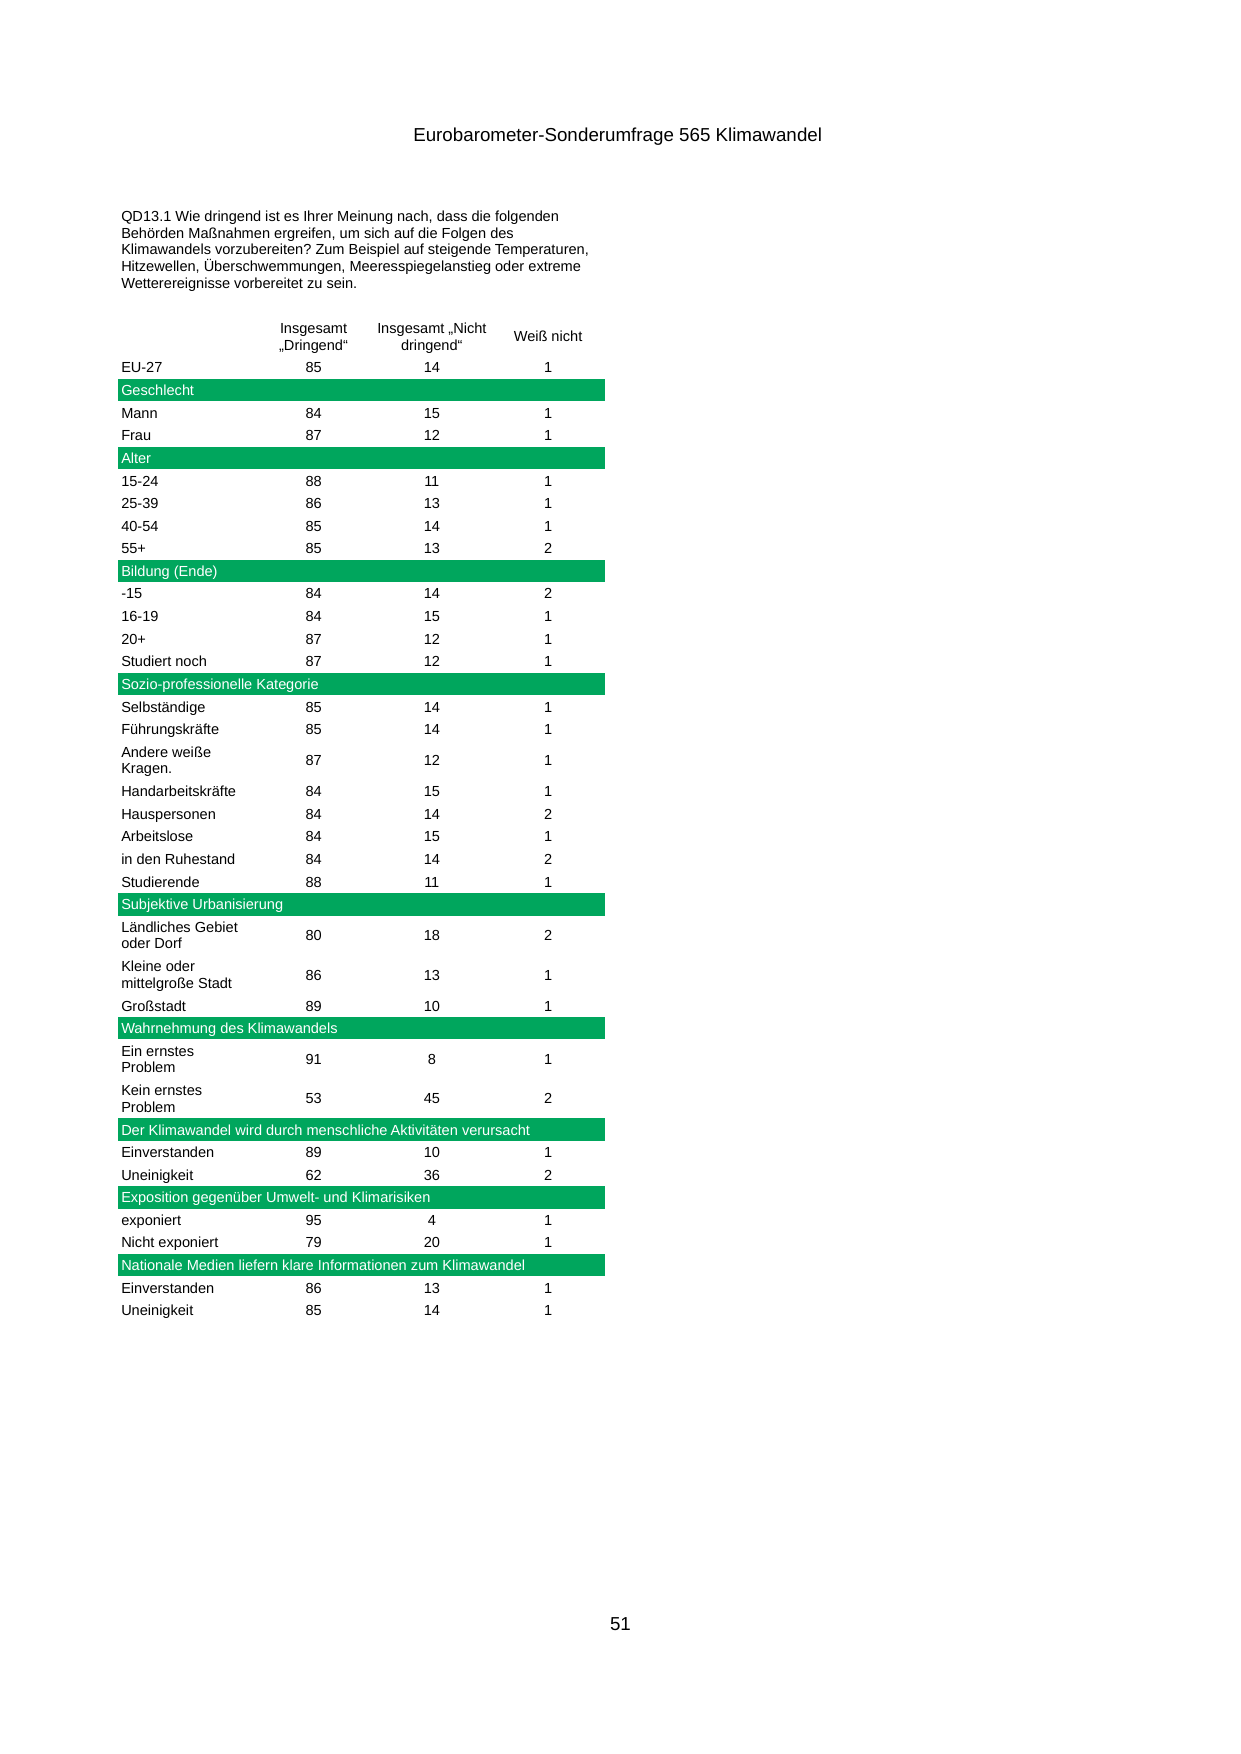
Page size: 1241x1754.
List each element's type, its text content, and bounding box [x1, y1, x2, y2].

table_cell Sozio-professionelle Kategorie [118, 673, 605, 695]
table_cell 84 [254, 605, 373, 627]
table_cell 2 [490, 537, 605, 560]
table_cell 86 [254, 1276, 373, 1299]
table_cell 14 [373, 1299, 490, 1322]
table_cell 80 [254, 916, 373, 955]
table_cell 1 [490, 424, 605, 447]
table_cell Uneinigkeit [118, 1164, 254, 1186]
table_cell 12 [373, 650, 490, 673]
table_cell exponiert [118, 1209, 254, 1231]
table_cell 1 [490, 515, 605, 537]
table_cell 8 [373, 1040, 490, 1079]
table_cell Bildung (Ende) [118, 560, 605, 582]
table_cell 85 [254, 695, 373, 718]
table_cell Frau [118, 424, 254, 447]
table_cell 1 [490, 605, 605, 627]
table_cell 13 [373, 955, 490, 994]
table_cell Alter [118, 447, 605, 469]
table_cell 84 [254, 803, 373, 825]
table_cell 1 [490, 650, 605, 673]
table_cell 1 [490, 356, 605, 379]
table_cell 2 [490, 1079, 605, 1118]
table_cell Mann [118, 401, 254, 424]
table_cell 1 [490, 870, 605, 893]
table_cell Nationale Medien liefern klare Informationen zum Klimawandel [118, 1254, 605, 1276]
table_cell 1 [490, 780, 605, 802]
table_cell 40-54 [118, 515, 254, 537]
table_cell 15 [373, 825, 490, 848]
table_cell 88 [254, 469, 373, 492]
table_cell 13 [373, 537, 490, 560]
table_cell 1 [490, 401, 605, 424]
table_cell 85 [254, 515, 373, 537]
table_cell 2 [490, 848, 605, 870]
table_cell 84 [254, 848, 373, 870]
table_cell 16-19 [118, 605, 254, 627]
table_cell 1 [490, 1276, 605, 1299]
table_cell 1 [490, 1299, 605, 1322]
table_cell 1 [490, 1141, 605, 1163]
table_cell -15 [118, 582, 254, 605]
table_cell 2 [490, 1164, 605, 1186]
table_cell 89 [254, 1141, 373, 1163]
table_cell 12 [373, 424, 490, 447]
table_cell Ein ernstes Problem [118, 1040, 254, 1079]
table_cell 1 [490, 695, 605, 718]
table_cell 85 [254, 356, 373, 379]
table_cell 2 [490, 803, 605, 825]
table_cell Subjektive Urbanisierung [118, 893, 605, 916]
table_cell 84 [254, 780, 373, 802]
table_cell 14 [373, 356, 490, 379]
table_cell 14 [373, 582, 490, 605]
table_cell 87 [254, 628, 373, 650]
table_cell 95 [254, 1209, 373, 1231]
table_cell Großstadt [118, 994, 254, 1017]
table_cell 25-39 [118, 492, 254, 514]
table_cell 18 [373, 916, 490, 955]
table_cell 85 [254, 1299, 373, 1322]
table_cell 20 [373, 1231, 490, 1254]
table_cell 1 [490, 955, 605, 994]
table_cell Ländliches Gebiet oder Dorf [118, 916, 254, 955]
table_cell [254, 294, 373, 317]
table_cell 4 [373, 1209, 490, 1231]
table_cell 15 [373, 780, 490, 802]
table_cell EU-27 [118, 356, 254, 379]
table_header QD13.1 Wie dringend ist es Ihrer Meinung nach, dass die folgenden Behörden Maßnahmen ergreifen, um sich auf die Folgen des Klimawandels vorzubereiten? Zum Beispiel auf steigende Temperaturen, Hitzewellen, Überschwemmungen, Meeresspiegelanstieg oder extreme Wetterereignisse vorbereitet zu sein. [118, 205, 605, 294]
table_cell 55+ [118, 537, 254, 560]
table_cell 62 [254, 1164, 373, 1186]
table_cell Hauspersonen [118, 803, 254, 825]
table_cell 12 [373, 628, 490, 650]
table_cell Einverstanden [118, 1141, 254, 1163]
table_cell 89 [254, 994, 373, 1017]
table_cell Selbständige [118, 695, 254, 718]
table_cell 1 [490, 825, 605, 848]
table_cell 1 [490, 628, 605, 650]
table_cell 14 [373, 848, 490, 870]
table_cell 86 [254, 955, 373, 994]
table_cell Führungskräfte [118, 718, 254, 741]
table_cell 1 [490, 1040, 605, 1079]
table_cell 87 [254, 424, 373, 447]
table_cell 14 [373, 803, 490, 825]
table_cell 15-24 [118, 469, 254, 492]
table_cell Exposition gegenüber Umwelt- und Klimarisiken [118, 1186, 605, 1209]
table_cell 1 [490, 741, 605, 780]
table_cell 79 [254, 1231, 373, 1254]
table_cell 11 [373, 870, 490, 893]
table_cell Einverstanden [118, 1276, 254, 1299]
table_cell Kleine oder mittelgroße Stadt [118, 955, 254, 994]
table_cell 36 [373, 1164, 490, 1186]
table_cell 84 [254, 582, 373, 605]
table_cell Der Klimawandel wird durch menschliche Aktivitäten verursacht [118, 1118, 605, 1141]
table_cell 14 [373, 515, 490, 537]
table_cell 85 [254, 718, 373, 741]
table_cell 45 [373, 1079, 490, 1118]
table_cell Wahrnehmung des Klimawandels [118, 1017, 605, 1039]
table_cell [490, 294, 605, 317]
table_cell 84 [254, 825, 373, 848]
table_cell Nicht exponiert [118, 1231, 254, 1254]
table_cell 1 [490, 718, 605, 741]
table_cell 2 [490, 916, 605, 955]
table_cell 13 [373, 492, 490, 514]
table_cell Studierende [118, 870, 254, 893]
table_cell 1 [490, 1209, 605, 1231]
table_cell 14 [373, 695, 490, 718]
table_cell 88 [254, 870, 373, 893]
table_cell 10 [373, 1141, 490, 1163]
table_cell 1 [490, 1231, 605, 1254]
table_cell 84 [254, 401, 373, 424]
table_cell 87 [254, 650, 373, 673]
table_cell Andere weiße Kragen. [118, 741, 254, 780]
table_cell Insgesamt „Dringend“ [254, 317, 373, 356]
table_cell [118, 317, 254, 356]
table_cell Uneinigkeit [118, 1299, 254, 1322]
table_cell 15 [373, 605, 490, 627]
table_cell 13 [373, 1276, 490, 1299]
table_cell 12 [373, 741, 490, 780]
table_cell 87 [254, 741, 373, 780]
table_cell Handarbeitskräfte [118, 780, 254, 802]
table_cell 14 [373, 718, 490, 741]
table_cell Arbeitslose [118, 825, 254, 848]
table_cell 2 [490, 582, 605, 605]
table_cell 11 [373, 469, 490, 492]
table_cell 1 [490, 994, 605, 1017]
table_cell 91 [254, 1040, 373, 1079]
table_cell 20+ [118, 628, 254, 650]
table_cell in den Ruhestand [118, 848, 254, 870]
table_cell Insgesamt „Nicht dringend“ [373, 317, 490, 356]
table_cell Studiert noch [118, 650, 254, 673]
table_cell [373, 294, 490, 317]
table_cell 85 [254, 537, 373, 560]
table_cell Weiß nicht [490, 317, 605, 356]
table_cell [118, 294, 254, 317]
table_cell Kein ernstes Problem [118, 1079, 254, 1118]
table_cell 53 [254, 1079, 373, 1118]
table_cell 86 [254, 492, 373, 514]
table_cell 15 [373, 401, 490, 424]
table_cell 1 [490, 469, 605, 492]
table_cell Geschlecht [118, 379, 605, 401]
table_cell 10 [373, 994, 490, 1017]
table_cell 1 [490, 492, 605, 514]
